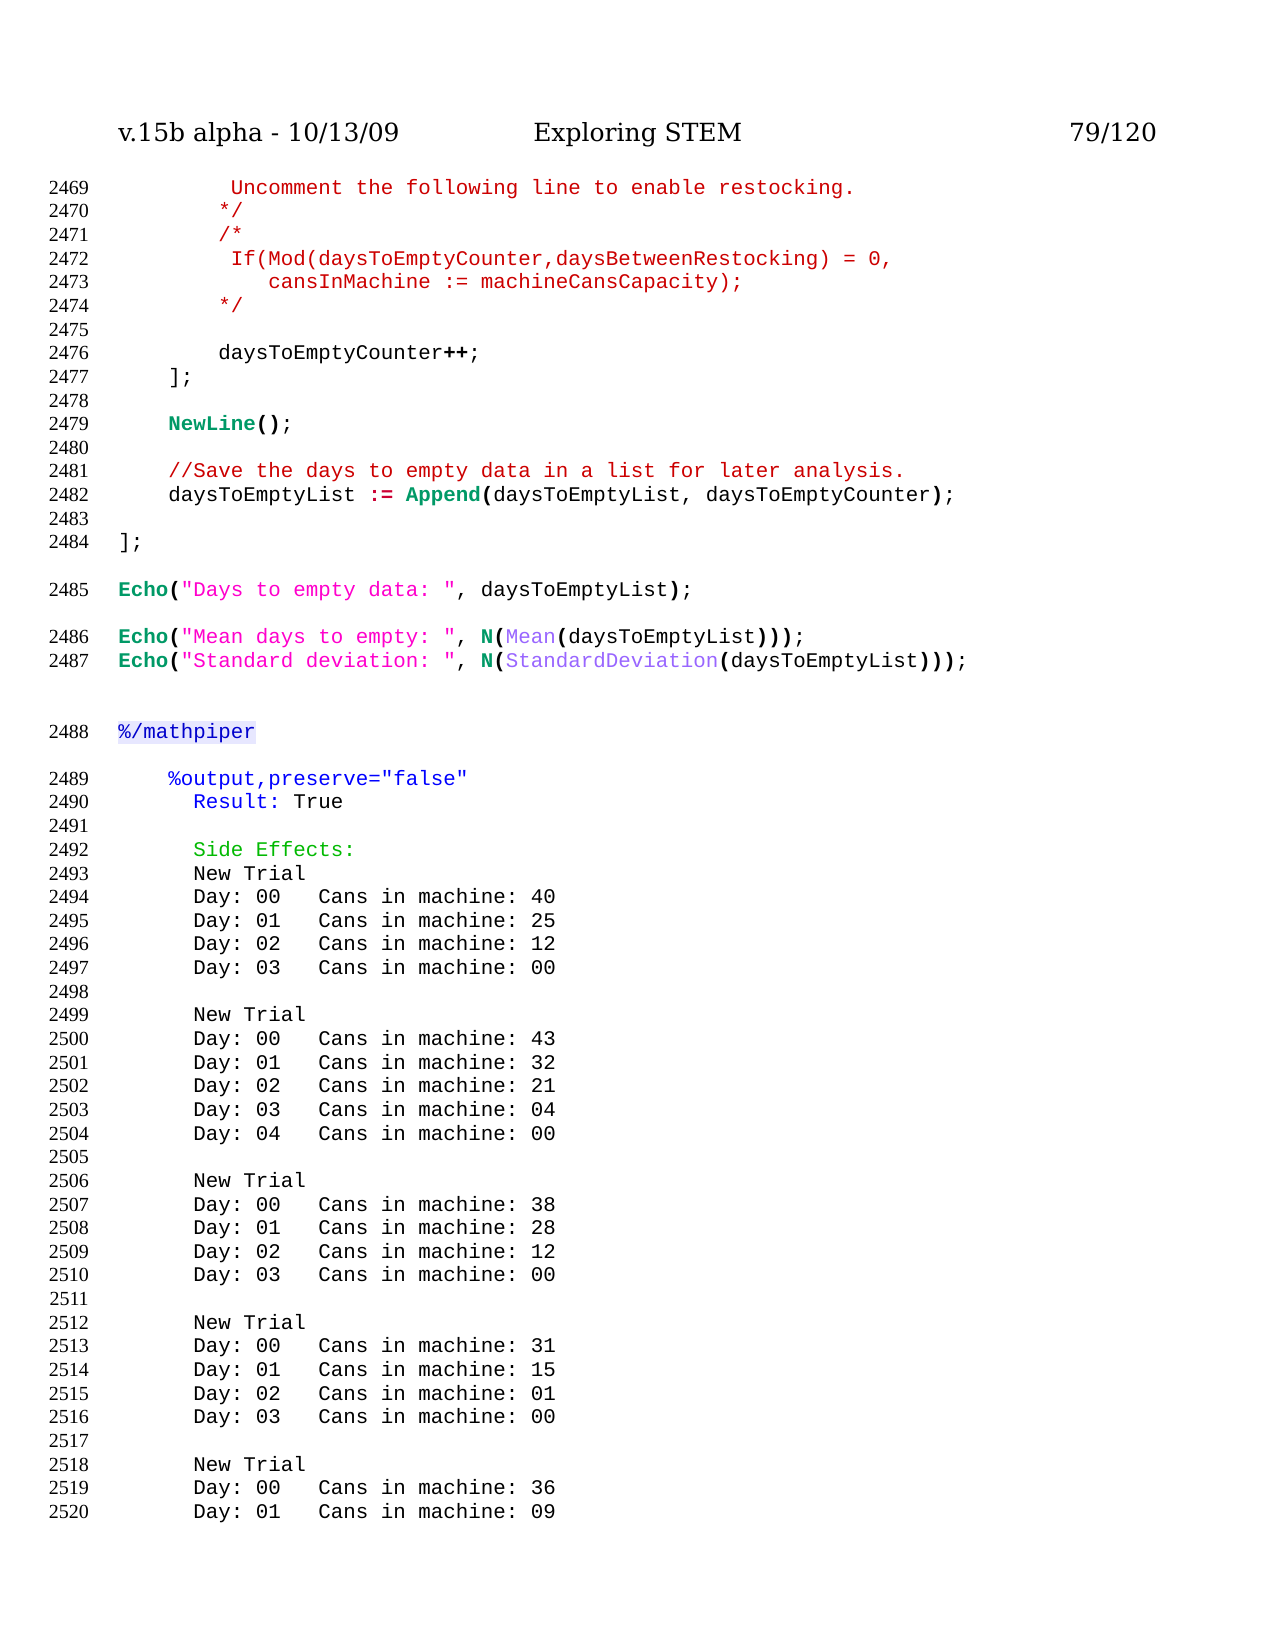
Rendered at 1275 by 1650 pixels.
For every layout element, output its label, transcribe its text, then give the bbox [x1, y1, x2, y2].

text Day: 01 Cans in machine: 32 [118, 1052, 1157, 1075]
text %output,preserve="false" [118, 768, 1157, 792]
text Echo("Days to empty data: ", daysToEmptyList); [118, 579, 1157, 602]
text Echo("Standard deviation: ", N(StandardDeviation(daysToEmptyList))); [118, 650, 1157, 673]
text */ [118, 200, 1157, 224]
text Day: 03 Cans in machine: 00 [118, 1406, 1157, 1430]
text %/mathpiper [118, 721, 1157, 744]
text cansInMachine := machineCansCapacity); [118, 271, 1157, 295]
text Day: 02 Cans in machine: 21 [118, 1075, 1157, 1099]
text Day: 03 Cans in machine: 00 [118, 1264, 1157, 1288]
text ]; [118, 366, 1157, 389]
text Day: 00 Cans in machine: 31 [118, 1335, 1157, 1359]
text Day: 01 Cans in machine: 09 [118, 1501, 1157, 1524]
text Day: 04 Cans in machine: 00 [118, 1123, 1157, 1146]
text Result: True [118, 792, 1157, 815]
text Day: 03 Cans in machine: 04 [118, 1099, 1157, 1123]
text New Trial [118, 1170, 1157, 1193]
text New Trial [118, 1312, 1157, 1335]
text Day: 02 Cans in machine: 12 [118, 933, 1157, 957]
text Day: 02 Cans in machine: 12 [118, 1241, 1157, 1264]
text If(Mod(daysToEmptyCounter,daysBetweenRestocking) = 0, [118, 248, 1157, 271]
text New Trial [118, 862, 1157, 886]
text Uncomment the following line to enable restocking. [118, 177, 1157, 200]
text Day: 00 Cans in machine: 36 [118, 1477, 1157, 1501]
text Day: 01 Cans in machine: 28 [118, 1217, 1157, 1241]
text */ [118, 295, 1157, 319]
text NewLine(); [118, 413, 1157, 437]
text Day: 00 Cans in machine: 38 [118, 1193, 1157, 1217]
text Day: 01 Cans in machine: 25 [118, 910, 1157, 933]
text Day: 00 Cans in machine: 43 [118, 1028, 1157, 1052]
text New Trial [118, 1004, 1157, 1028]
text New Trial [118, 1454, 1157, 1477]
text Echo("Mean days to empty: ", N(Mean(daysToEmptyList))); [118, 626, 1157, 650]
text Day: 01 Cans in machine: 15 [118, 1359, 1157, 1383]
text /* [118, 224, 1157, 248]
text Day: 03 Cans in machine: 00 [118, 957, 1157, 981]
text Day: 00 Cans in machine: 40 [118, 886, 1157, 910]
text daysToEmptyCounter++; [118, 342, 1157, 366]
text Side Effects: [118, 839, 1157, 862]
text //Save the days to empty data in a list for later analysis. [118, 461, 1157, 484]
text daysToEmptyList := Append(daysToEmptyList, daysToEmptyCounter); [118, 484, 1157, 508]
text ]; [118, 531, 1157, 555]
text Day: 02 Cans in machine: 01 [118, 1383, 1157, 1406]
